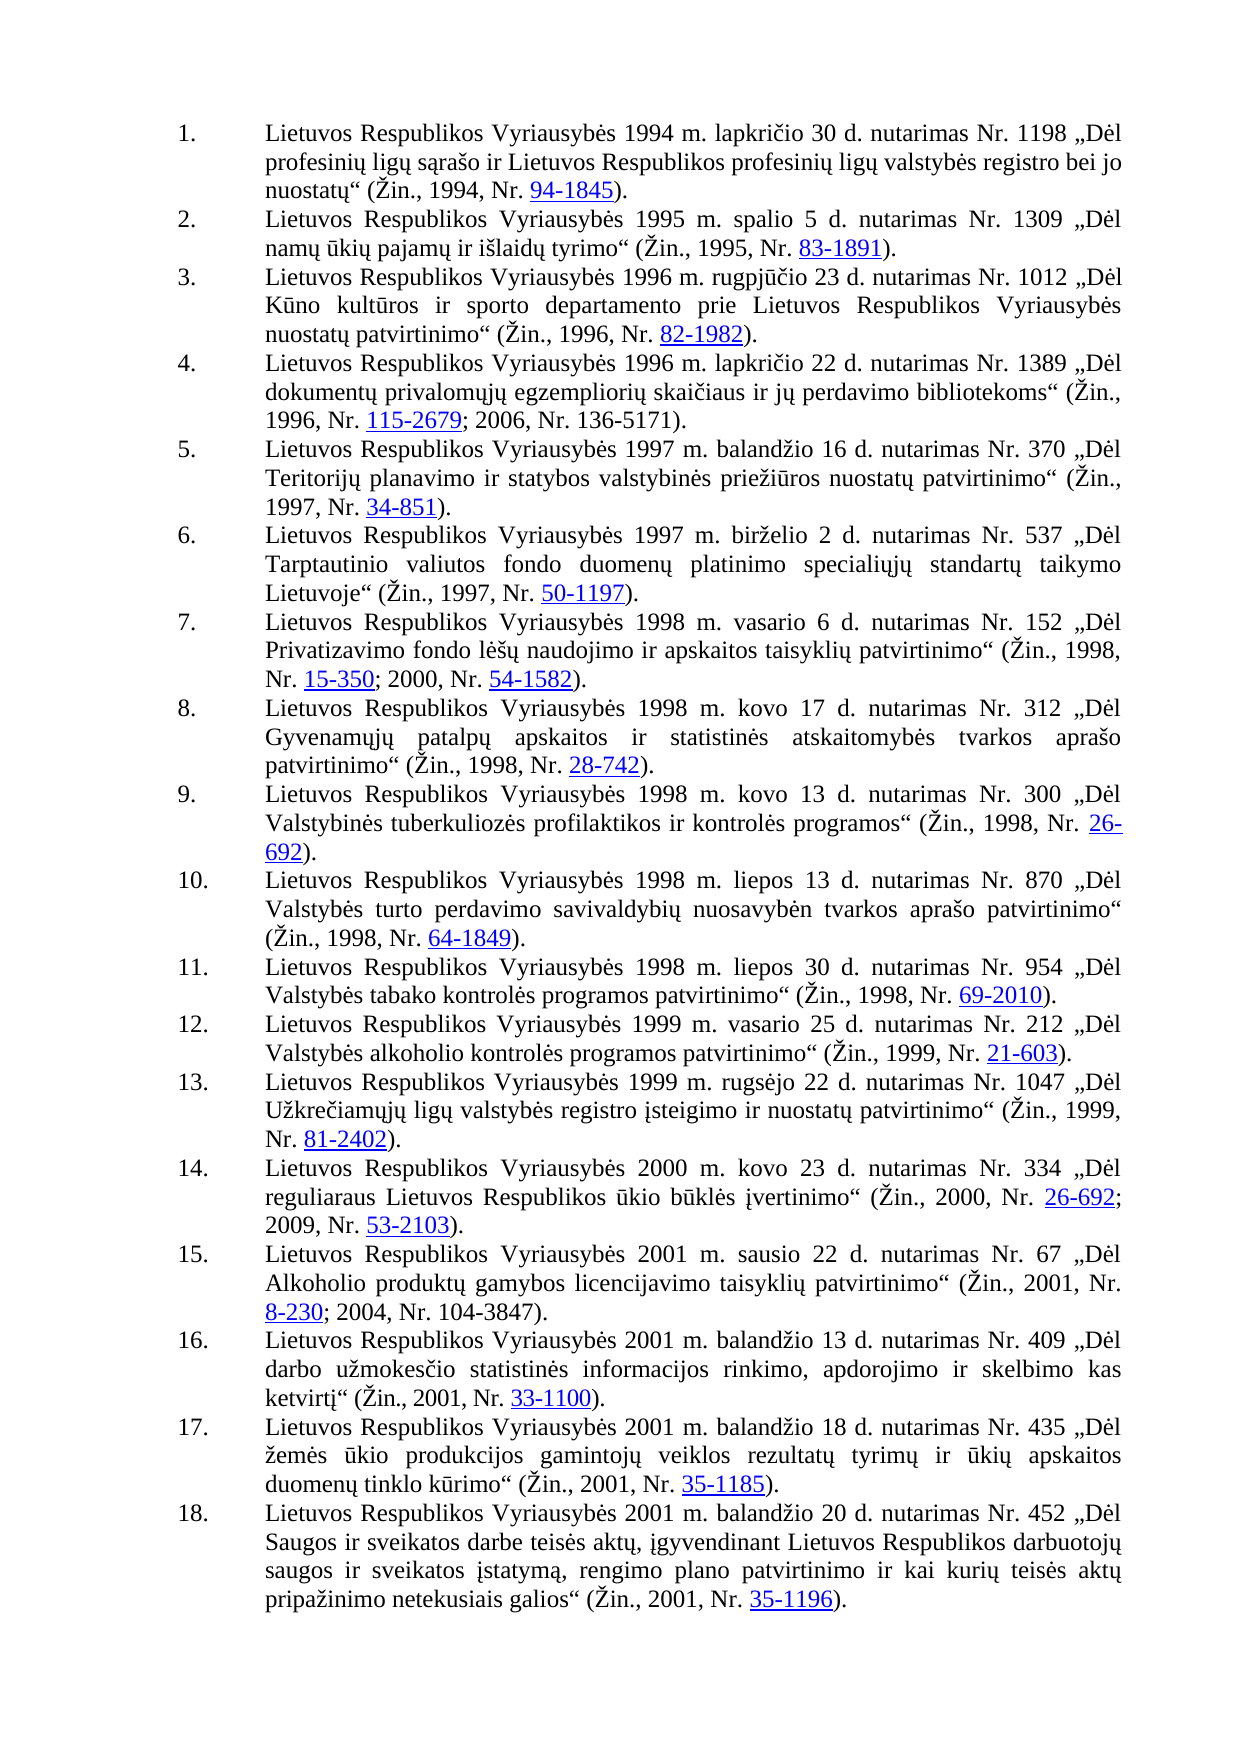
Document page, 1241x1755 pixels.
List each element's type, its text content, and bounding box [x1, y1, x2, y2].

text 18. Lietuvos Respublikos Vyriausybės 2001 m. balandžio 20 d. nutarimas Nr. 452 „Dėl Saugos ir sveikatos darbe teisės aktų, įgyvendinant Lietuvos Respublikos darbuotojų saugos ir sveikatos įstatymą, rengimo plano patvirtinimo ir kai kurių teisės aktų pripažinimo netekusiais galios“ (Žin., 2001, Nr. 35-1196). [177, 1498, 1122, 1613]
text 5. Lietuvos Respublikos Vyriausybės 1997 m. balandžio 16 d. nutarimas Nr. 370 „Dėl Teritorijų planavimo ir statybos valstybinės priežiūros nuostatų patvirtinimo“ (Žin., 1997, Nr. 34-851). [177, 434, 1122, 521]
text 15. Lietuvos Respublikos Vyriausybės 2001 m. sausio 22 d. nutarimas Nr. 67 „Dėl Alkoholio produktų gamybos licencijavimo taisyklių patvirtinimo“ (Žin., 2001, Nr. 8-230; 2004, Nr. 104-3847). [177, 1239, 1122, 1326]
text 16. Lietuvos Respublikos Vyriausybės 2001 m. balandžio 13 d. nutarimas Nr. 409 „Dėl darbo užmokesčio statistinės informacijos rinkimo, apdorojimo ir skelbimo kas ketvirtį“ (Žin., 2001, Nr. 33-1100). [177, 1326, 1122, 1412]
text 11. Lietuvos Respublikos Vyriausybės 1998 m. liepos 30 d. nutarimas Nr. 954 „Dėl Valstybės tabako kontrolės programos patvirtinimo“ (Žin., 1998, Nr. 69-2010). [177, 952, 1122, 1009]
text 1. Lietuvos Respublikos Vyriausybės 1994 m. lapkričio 30 d. nutarimas Nr. 1198 „Dėl profesinių ligų sąrašo ir Lietuvos Respublikos profesinių ligų valstybės registro bei jo nuostatų“ (Žin., 1994, Nr. 94-1845). [177, 118, 1122, 204]
text 9. Lietuvos Respublikos Vyriausybės 1998 m. kovo 13 d. nutarimas Nr. 300 „Dėl Valstybinės tuberkuliozės profilaktikos ir kontrolės programos“ (Žin., 1998, Nr. 26-692). [177, 779, 1122, 866]
text 14. Lietuvos Respublikos Vyriausybės 2000 m. kovo 23 d. nutarimas Nr. 334 „Dėl reguliaraus Lietuvos Respublikos ūkio būklės įvertinimo“ (Žin., 2000, Nr. 26-692; 2009, Nr. 53-2103). [177, 1153, 1122, 1239]
text 6. Lietuvos Respublikos Vyriausybės 1997 m. birželio 2 d. nutarimas Nr. 537 „Dėl Tarptautinio valiutos fondo duomenų platinimo specialiųjų standartų taikymo Lietuvoje“ (Žin., 1997, Nr. 50-1197). [177, 521, 1122, 607]
text 2. Lietuvos Respublikos Vyriausybės 1995 m. spalio 5 d. nutarimas Nr. 1309 „Dėl namų ūkių pajamų ir išlaidų tyrimo“ (Žin., 1995, Nr. 83-1891). [177, 204, 1122, 262]
text 4. Lietuvos Respublikos Vyriausybės 1996 m. lapkričio 22 d. nutarimas Nr. 1389 „Dėl dokumentų privalomųjų egzempliorių skaičiaus ir jų perdavimo bibliotekoms“ (Žin., 1996, Nr. 115-2679; 2006, Nr. 136-5171). [177, 348, 1122, 434]
text 3. Lietuvos Respublikos Vyriausybės 1996 m. rugpjūčio 23 d. nutarimas Nr. 1012 „Dėl Kūno kultūros ir sporto departamento prie Lietuvos Respublikos Vyriausybės nuostatų patvirtinimo“ (Žin., 1996, Nr. 82-1982). [177, 262, 1122, 348]
text 10. Lietuvos Respublikos Vyriausybės 1998 m. liepos 13 d. nutarimas Nr. 870 „Dėl Valstybės turto perdavimo savivaldybių nuosavybėn tvarkos aprašo patvirtinimo“ (Žin., 1998, Nr. 64-1849). [177, 866, 1122, 952]
text 13. Lietuvos Respublikos Vyriausybės 1999 m. rugsėjo 22 d. nutarimas Nr. 1047 „Dėl Užkrečiamųjų ligų valstybės registro įsteigimo ir nuostatų patvirtinimo“ (Žin., 1999, Nr. 81-2402). [177, 1067, 1122, 1153]
text 17. Lietuvos Respublikos Vyriausybės 2001 m. balandžio 18 d. nutarimas Nr. 435 „Dėl žemės ūkio produkcijos gamintojų veiklos rezultatų tyrimų ir ūkių apskaitos duomenų tinklo kūrimo“ (Žin., 2001, Nr. 35-1185). [177, 1412, 1122, 1498]
text 12. Lietuvos Respublikos Vyriausybės 1999 m. vasario 25 d. nutarimas Nr. 212 „Dėl Valstybės alkoholio kontrolės programos patvirtinimo“ (Žin., 1999, Nr. 21-603). [177, 1009, 1122, 1067]
text 8. Lietuvos Respublikos Vyriausybės 1998 m. kovo 17 d. nutarimas Nr. 312 „Dėl Gyvenamųjų patalpų apskaitos ir statistinės atskaitomybės tvarkos aprašo patvirtinimo“ (Žin., 1998, Nr. 28-742). [177, 693, 1122, 779]
text 7. Lietuvos Respublikos Vyriausybės 1998 m. vasario 6 d. nutarimas Nr. 152 „Dėl Privatizavimo fondo lėšų naudojimo ir apskaitos taisyklių patvirtinimo“ (Žin., 1998, Nr. 15-350; 2000, Nr. 54-1582). [177, 607, 1122, 693]
